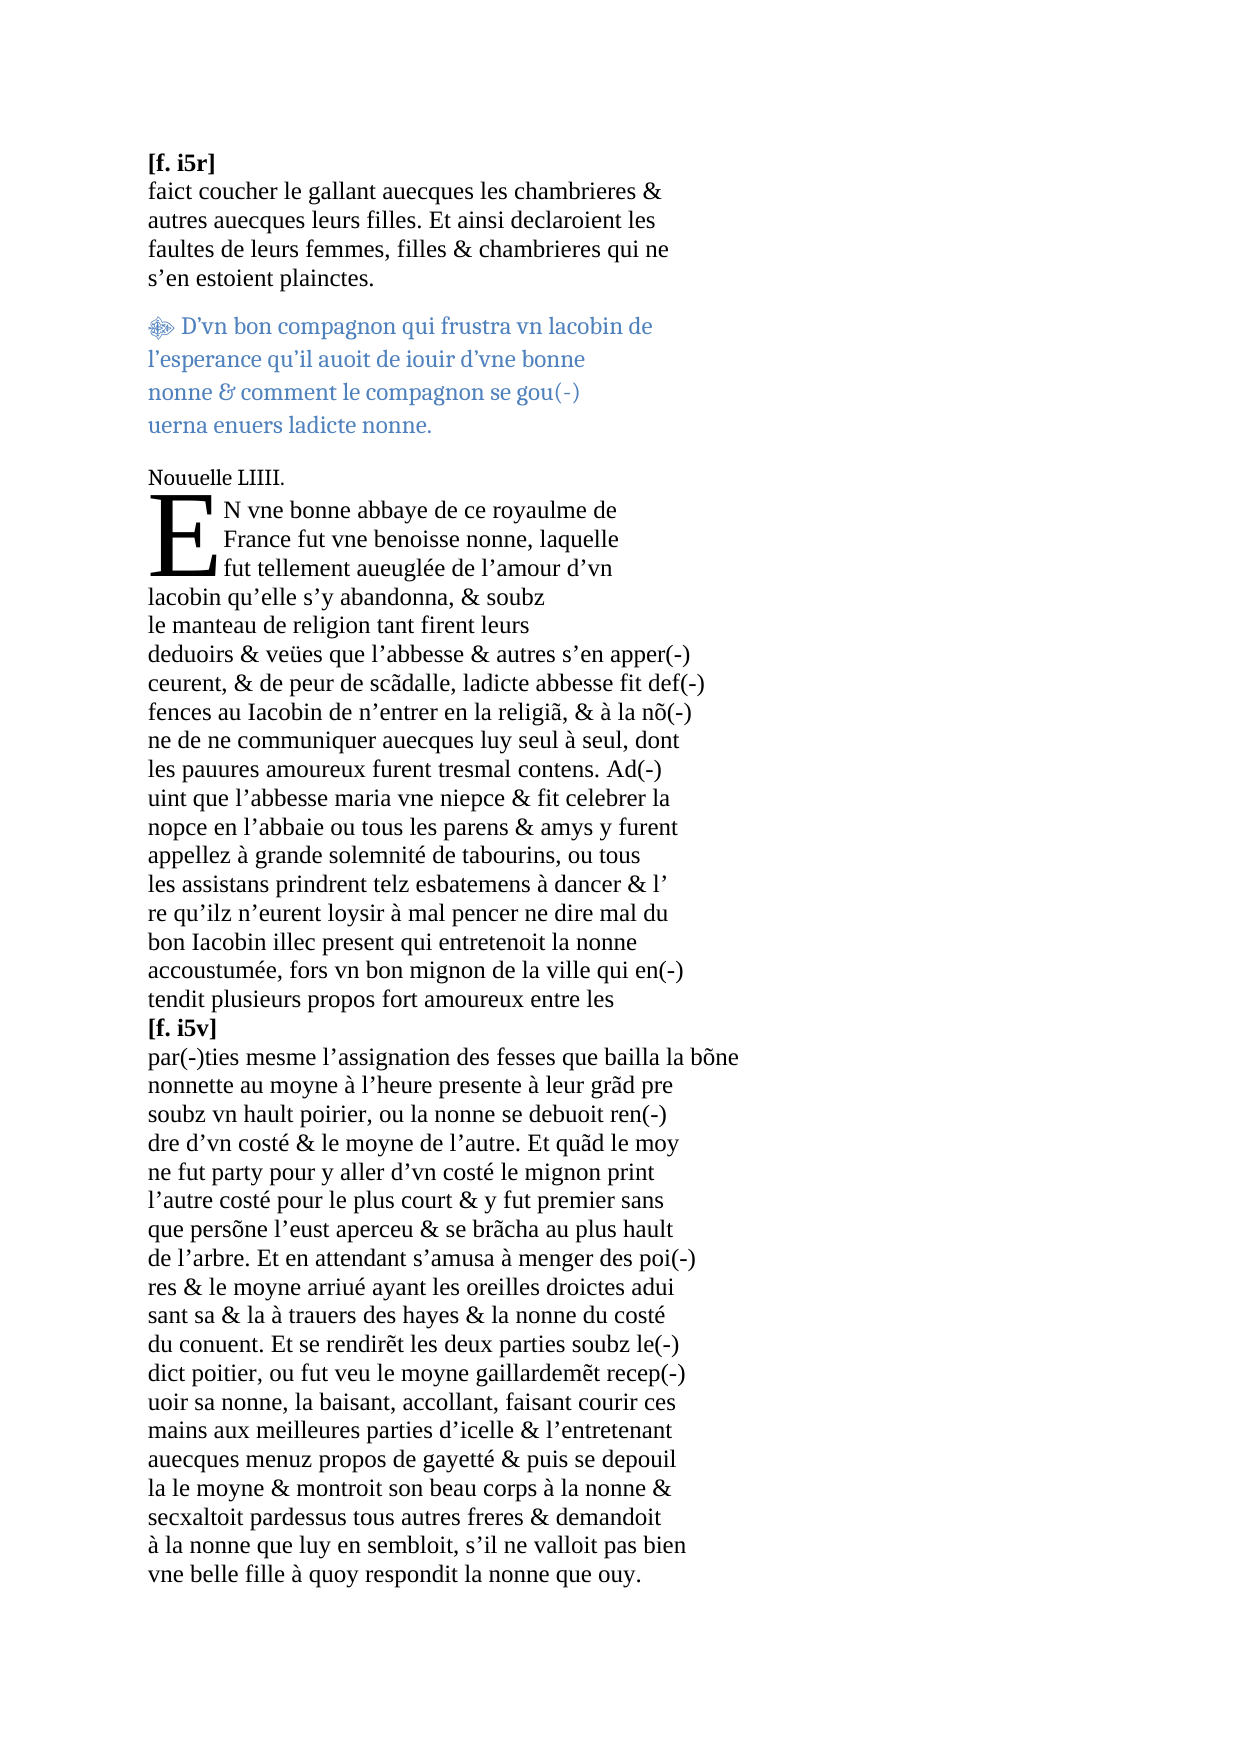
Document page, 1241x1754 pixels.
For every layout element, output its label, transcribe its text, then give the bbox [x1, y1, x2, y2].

text [f. i5r] faict coucher le gallant auecques les chambrieres & autres auecques leurs filles. Et ainsi declaroient les faultes de leurs femmes, filles & chambrieres qui ne s’en estoient plainctes. [148, 148, 1093, 291]
text EN vne bonne abbaye de ce royaulme de France fut vne benoisse nonne, laquelle fut tellement aueuglée de l’amour d’vn lacobin qu’elle s’y abandonna, & soubz le manteau de religion tant firent leurs deduoirs & veües que l’abbesse & autres s’en apper(-) ceurent, & de peur de scãdalle, ladicte abbesse fit def(-) fences au Iacobin de n’entrer en la religiã, & à la nõ(-) ne de ne communiquer auecques luy seul à seul, dont les pauures amoureux furent tresmal contens. Ad(-) uint que l’abbesse maria vne niepce & fit celebrer la nopce en l’abbaie ou tous les parens & amys y furent appellez à grande solemnité de tabourins, ou tous les assistans prindrent telz esbatemens à dancer & l’ re qu’ilz n’eurent loysir à mal pencer ne dire mal du bon Iacobin illec present qui entretenoit la nonne accoustumée, fors vn bon mignon de la ville qui en(-) tendit plusieurs propos fort amoureux entre les [f. i5v] par(-)ties mesme l’assignation des fesses que bailla la bõne nonnette au moyne à l’heure presente à leur grãd pre soubz vn hault poirier, ou la nonne se debuoit ren(-) dre d’vn costé & le moyne de l’autre. Et quãd le moy ne fut party pour y aller d’vn costé le mignon print l’autre costé pour le plus court & y fut premier sans que persõne l’eust aperceu & se brãcha au plus hault de l’arbre. Et en attendant s’amusa à menger des poi(-) res & le moyne arriué ayant les oreilles droictes adui sant sa & la à trauers des hayes & la nonne du costé du conuent. Et se rendirẽt les deux parties soubz le(-) dict poitier, ou fut veu le moyne gaillardemẽt recep(-) uoir sa nonne, la baisant, accollant, faisant courir ces mains aux meilleures parties d’icelle & l’entretenant auecques menuz propos de gayetté & puis se depouil la le moyne & montroit son beau corps à la nonne & secxaltoit pardessus tous autres freres & demandoit à la nonne que luy en sembloit, s’il ne valloit pas bien vne belle fille à quoy respondit la nonne que ouy. [148, 495, 1093, 1588]
subtitle Nouuelle LIIII. [148, 465, 1093, 491]
subtitle ❧ D’vn bon compagnon qui frustra vn lacobin de l’esperance qu’il auoit de iouir d’vne bonne nonne & comment le compagnon se gou(-) uerna enuers ladicte nonne. [148, 312, 1093, 440]
